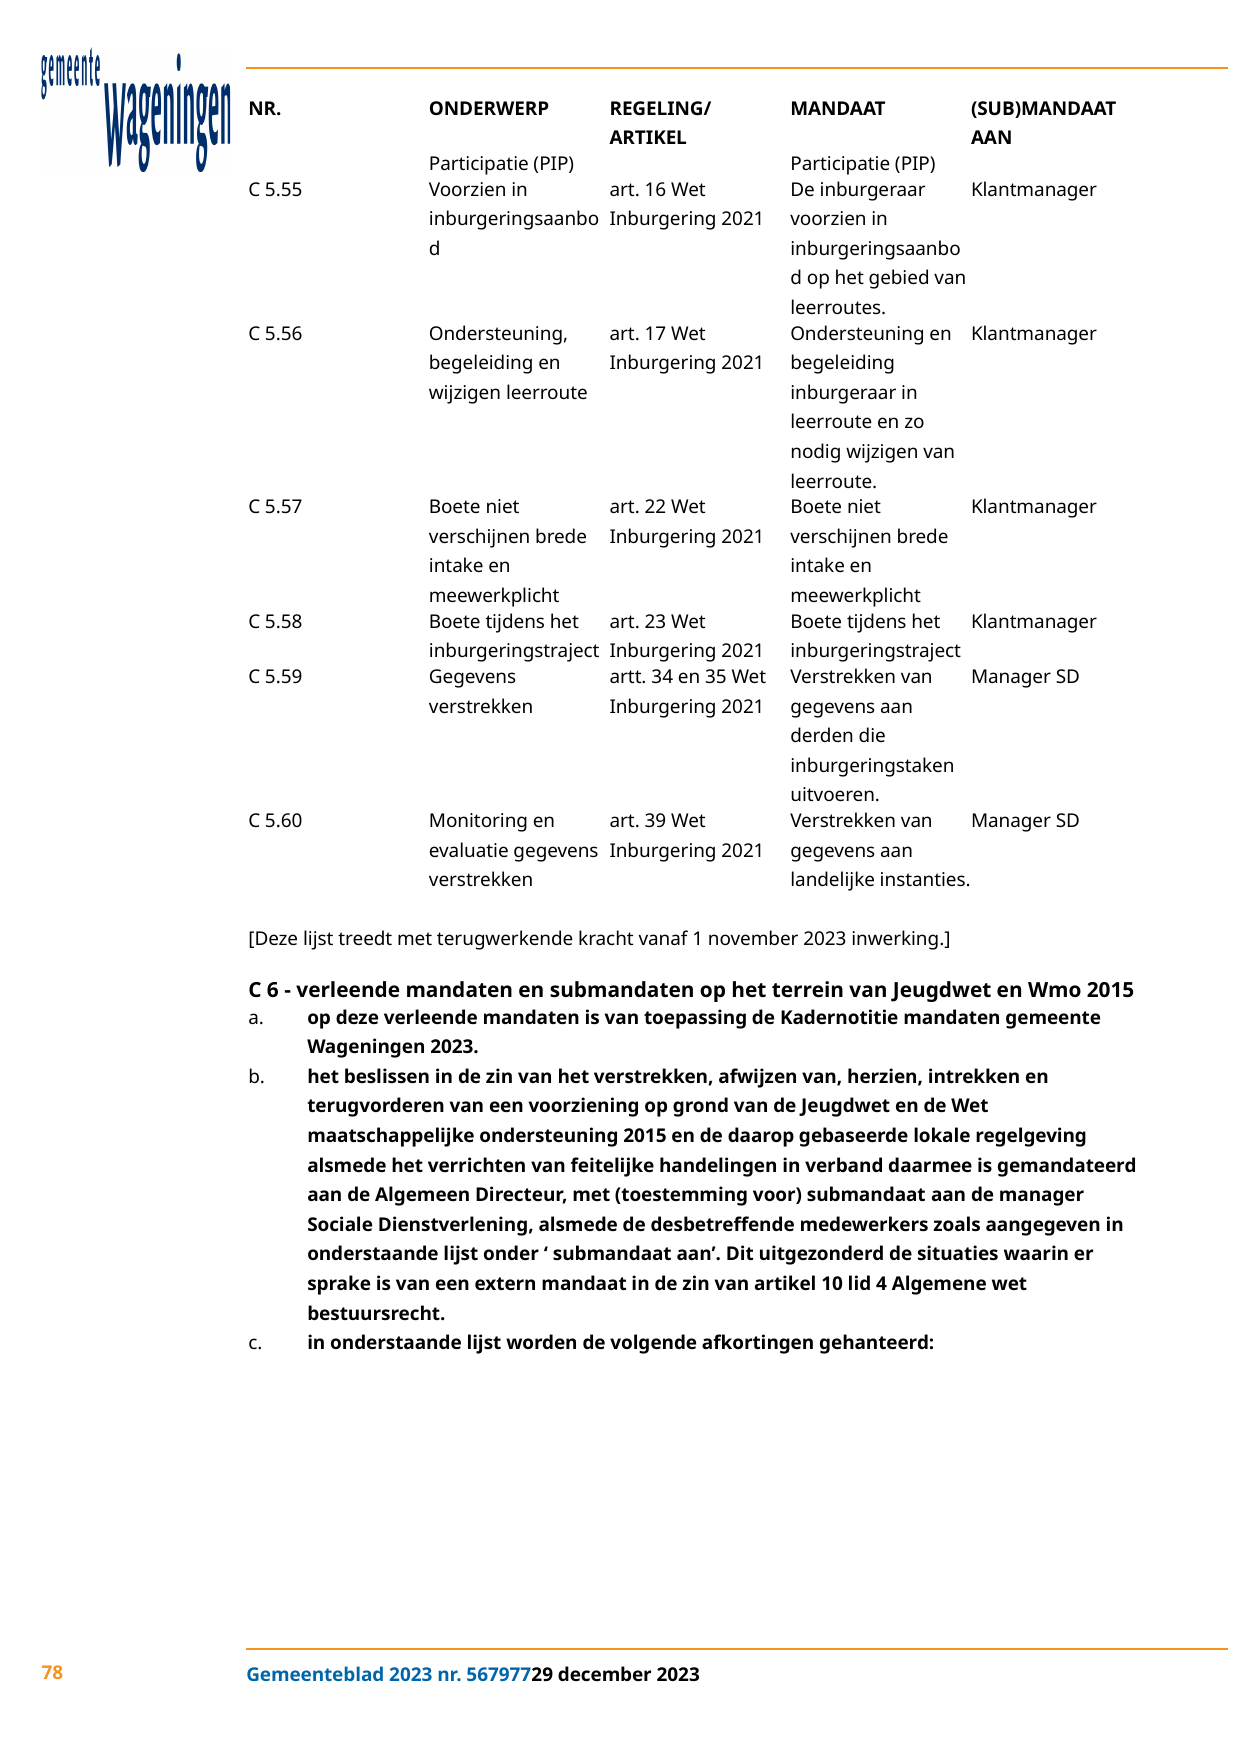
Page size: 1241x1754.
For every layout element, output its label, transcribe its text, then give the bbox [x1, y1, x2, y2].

table_cell Klantmanager [971, 608, 1152, 663]
table_cell Participatie (PIP) [790, 150, 971, 176]
list op deze verleende mandaten is van toepassing de Kadernotitie mandaten gemeente Wageningen 2023. [248, 1004, 1152, 1059]
table_cell art. 39 Wet Inburgering 2021 [609, 808, 790, 892]
table_cell Ondersteuning, begeleiding en wijzigen leerroute [429, 320, 609, 493]
table_cell Manager SD [971, 808, 1152, 892]
table_cell C 5.55 [248, 176, 429, 320]
table_cell art. 17 Wet Inburgering 2021 [609, 320, 790, 493]
table_cell [248, 150, 429, 176]
table_cell artt. 34 en 35 Wet Inburgering 2021 [609, 663, 790, 807]
table_cell Ondersteuning en begeleiding inburgeraar in leerroute en zo nodig wijzigen van leerroute. [790, 320, 971, 493]
table_cell Verstrekken van gegevens aan derden die inburgeringstaken uitvoeren. [790, 663, 971, 807]
table_header NR. [248, 95, 429, 150]
table_cell Verstrekken van gegevens aan landelijke instanties. [790, 808, 971, 892]
text C 6 - verleende mandaten en submandaten op het terrein van Jeugdwet en Wmo 2015 [248, 976, 1152, 1004]
table_cell art. 16 Wet Inburgering 2021 [609, 176, 790, 320]
table_cell Klantmanager [971, 176, 1152, 320]
table_cell Voorzien in inburgeringsaanbod [429, 176, 609, 320]
table_cell C 5.58 [248, 608, 429, 663]
text [Deze lijst treedt met terugwerkende kracht vanaf 1 november 2023 inwerking.] [248, 925, 1152, 951]
table_cell art. 22 Wet Inburgering 2021 [609, 494, 790, 608]
table_header MANDAAT [790, 95, 971, 150]
table_cell C 5.57 [248, 494, 429, 608]
table_header ONDERWERP [429, 95, 609, 150]
table_cell C 5.59 [248, 663, 429, 807]
table_cell Monitoring en evaluatie gegevens verstrekken [429, 808, 609, 892]
table_cell Klantmanager [971, 494, 1152, 608]
table_cell Boete tijdens het inburgeringstraject [429, 608, 609, 663]
table_cell Boete niet verschijnen brede intake en meewerkplicht [790, 494, 971, 608]
table_cell [609, 150, 790, 176]
table_cell [971, 150, 1152, 176]
list het beslissen in de zin van het verstrekken, afwijzen van, herzien, intrekken en terugvorderen van een voorziening op grond van de Jeugdwet en de Wet maatschappelijke ondersteuning 2015 en de daarop gebaseerde lokale regelgeving alsmede het verrichten van feitelijke handelingen in verband daarmee is gemandateerd aan de Algemeen Directeur, met (toestemming voor) submandaat aan de manager Sociale Dienstverlening, alsmede de desbetreffende medewerkers zoals aangegeven in onderstaande lijst onder ‘ submandaat aan’. Dit uitgezonderd de situaties waarin er sprake is van een extern mandaat in de zin van artikel 10 lid 4 Algemene wet bestuursrecht. [248, 1063, 1152, 1326]
table_cell Klantmanager [971, 320, 1152, 493]
picture [41, 47, 231, 172]
table_cell Boete niet verschijnen brede intake en meewerkplicht [429, 494, 609, 608]
list in onderstaande lijst worden de volgende afkortingen gehanteerd: [248, 1329, 1152, 1355]
table_cell Boete tijdens het inburgeringstraject [790, 608, 971, 663]
table_cell art. 23 Wet Inburgering 2021 [609, 608, 790, 663]
table_header (SUB)MANDAAT AAN [971, 95, 1152, 150]
table_cell Gegevens verstrekken [429, 663, 609, 807]
table_cell De inburgeraar voorzien in inburgeringsaanbod op het gebied van leerroutes. [790, 176, 971, 320]
table_cell C 5.60 [248, 808, 429, 892]
table_cell Manager SD [971, 663, 1152, 807]
table_cell Participatie (PIP) [429, 150, 609, 176]
table_header REGELING/ ARTIKEL [609, 95, 790, 150]
table_cell C 5.56 [248, 320, 429, 493]
